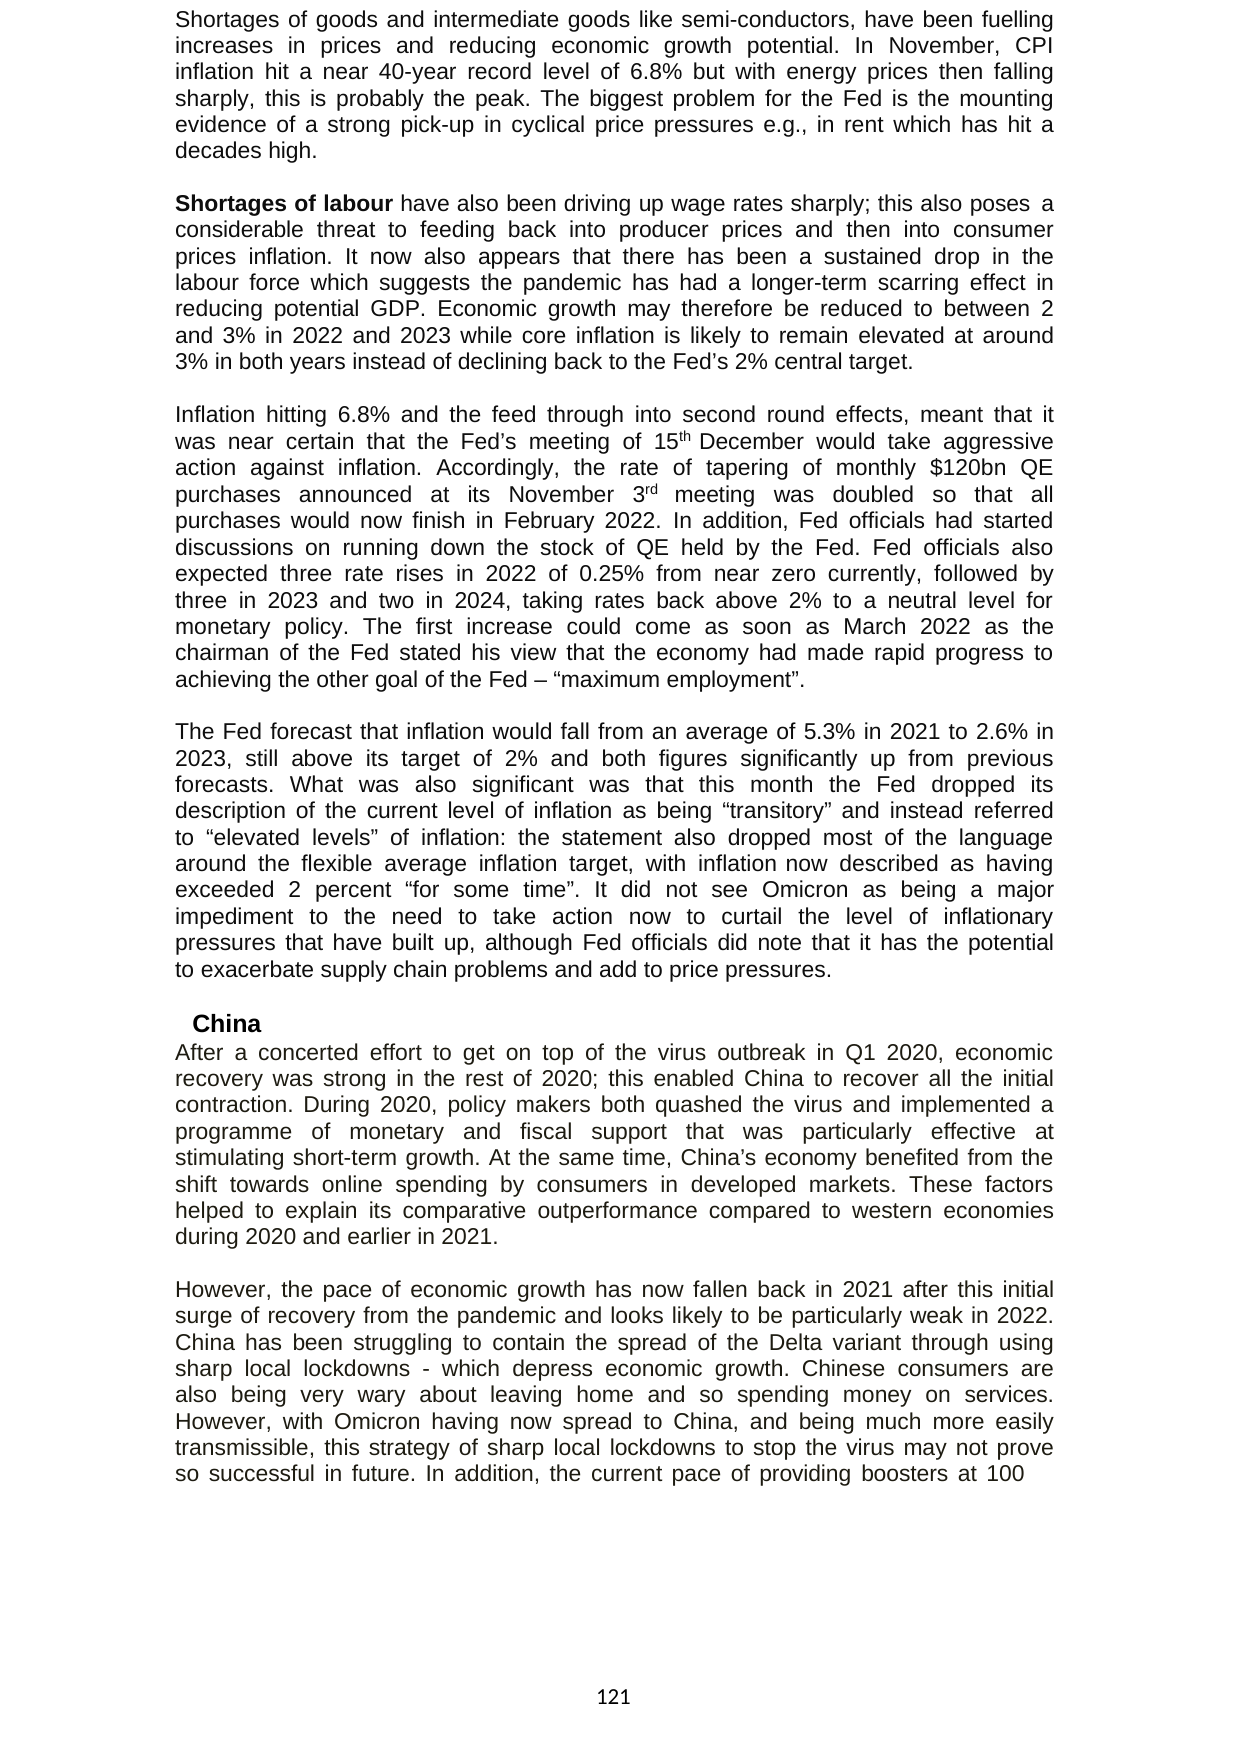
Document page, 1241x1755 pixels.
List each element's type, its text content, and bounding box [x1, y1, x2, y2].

text The Fed forecast that inflation would fall from an average of 5.3% in 2021 to 2.6% in 2023, still above its target of 2% and both figures significantly up from previous forecasts. What was also significant was that this month the Fed dropped its description of the current level of inflation as being “transitory” and instead referred to “elevated levels” of inflation: the statement also dropped most of the language around the flexible average inflation target, with inflation now described as having exceeded 2 percent “for some time”. It did not see Omicron as being a major impediment to the need to take action now to curtail the level of inflationary pressures that have built up, although Fed officials did note that it has the potential to exacerbate supply chain problems and add to price pressures. [175, 718, 1054, 982]
text Shortages of goods and intermediate goods like semi-conductors, have been fuelling increases in prices and reducing economic growth potential. In November, CPI inflation hit a near 40-year record level of 6.8% but with energy prices then falling sharply, this is probably the peak. The biggest problem for the Fed is the mounting evidence of a strong pick-up in cyclical price pressures e.g., in rent which has hit a decades high. [175, 6, 1054, 164]
text After a concerted effort to get on top of the virus outbreak in Q1 2020, economic recovery was strong in the rest of 2020; this enabled China to recover all the initial contraction. During 2020, policy makers both quashed the virus and implemented a programme of monetary and fiscal support that was particularly effective at stimulating short-term growth. At the same time, China’s economy benefited from the shift towards online spending by consumers in developed markets. These factors helped to explain its comparative outperformance compared to western economies during 2020 and earlier in 2021. [175, 1039, 1054, 1249]
text However, the pace of economic growth has now fallen back in 2021 after this initial surge of recovery from the pandemic and looks likely to be particularly weak in 2022. China has been struggling to contain the spread of the Delta variant through using sharp local lockdowns - which depress economic growth. Chinese consumers are also being very wary about leaving home and so spending money on services. However, with Omicron having now spread to China, and being much more easily transmissible, this strategy of sharp local lockdowns to stop the virus may not prove so successful in future. In addition, the current pace of providing boosters at 100 [175, 1276, 1054, 1487]
text Inflation hitting 6.8% and the feed through into second round effects, meant that it was near certain that the Fed’s meeting of 15th December would take aggressive action against inflation. Accordingly, the rate of tapering of monthly $120bn QE purchases announced at its November 3rd meeting was doubled so that all purchases would now finish in February 2022. In addition, Fed officials had started discussions on running down the stock of QE held by the Fed. Fed officials also expected three rate rises in 2022 of 0.25% from near zero currently, followed by three in 2023 and two in 2024, taking rates back above 2% to a neutral level for monetary policy. The first increase could come as soon as March 2022 as the chairman of the Fed stated his view that the economy had made rapid progress to achieving the other goal of the Fed – “maximum employment”. [175, 401, 1054, 692]
text Shortages of labour have also been driving up wage rates sharply; this also poses a considerable threat to feeding back into producer prices and then into consumer prices inflation. It now also appears that there has been a sustained drop in the labour force which suggests the pandemic has had a longer-term scarring effect in reducing potential GDP. Economic growth may therefore be reduced to between 2 and 3% in 2022 and 2023 while core inflation is likely to remain elevated at around 3% in both years instead of declining back to the Fed’s 2% central target. [175, 190, 1054, 374]
subtitle China [192, 1010, 1066, 1039]
